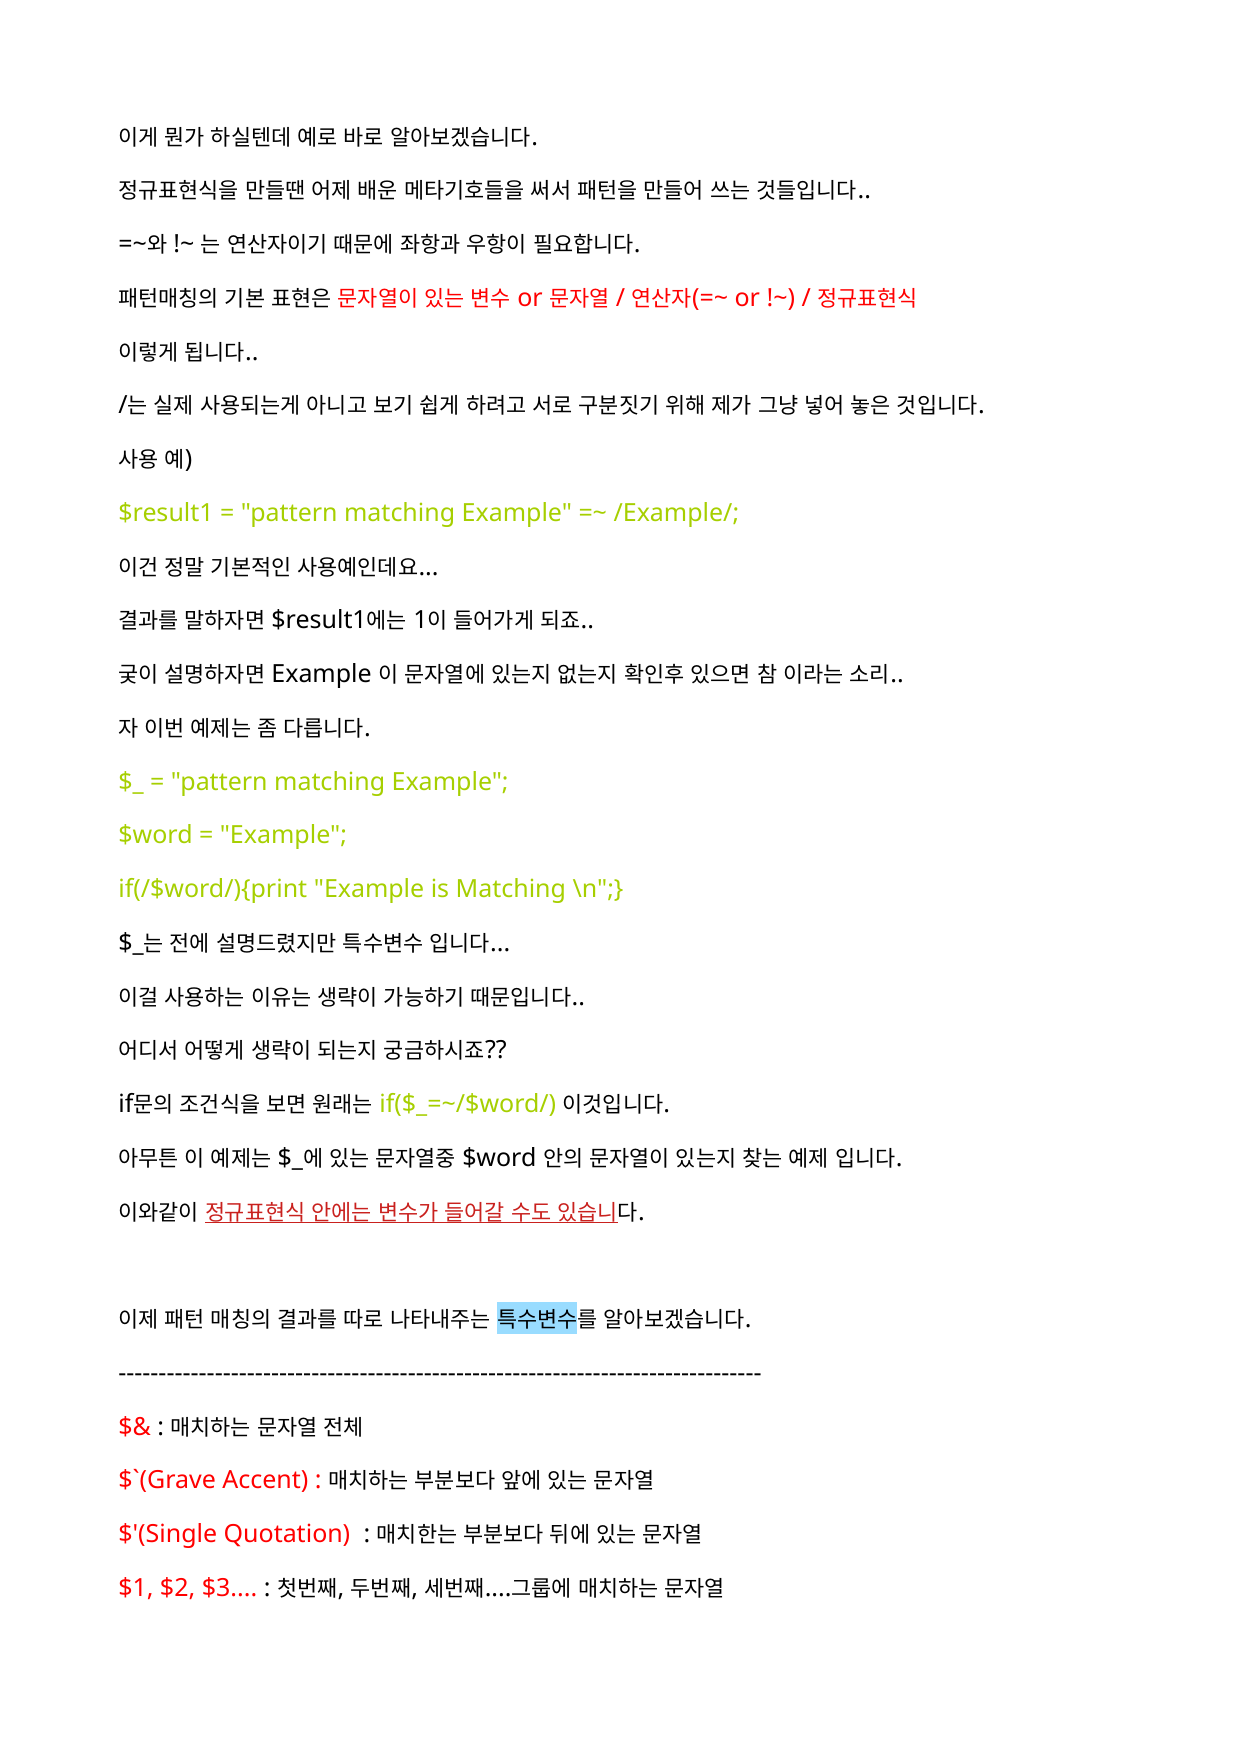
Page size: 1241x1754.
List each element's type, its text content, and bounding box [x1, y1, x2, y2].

text $1, $2, $3.... : 첫번째, 두번째, 세번째....그룹에 매치하는 문자열 [118, 1569, 1122, 1603]
text 자 이번 예제는 좀 다릅니다. [118, 709, 1122, 743]
text if(/$word/){print "Example is Matching \n";} [118, 871, 1122, 905]
text 패턴매칭의 기본 표현은 문자열이 있는 변수 or 문자열 / 연산자(=~ or !~) / 정규표현식 [118, 279, 1122, 313]
text $_ = "pattern matching Example"; [118, 763, 1122, 797]
text 이걸 사용하는 이유는 생략이 가능하기 때문입니다.. [118, 978, 1122, 1012]
text 이건 정말 기본적인 사용예인데요... [118, 548, 1122, 582]
text 어디서 어떻게 생략이 되는지 궁금하시죠?? [118, 1032, 1122, 1066]
text 이와같이 정규표현식 안에는 변수가 들어갈 수도 있습니다. [118, 1193, 1122, 1227]
text 이제 패턴 매칭의 결과를 따로 나타내주는 특수변수를 알아보겠습니다. [118, 1301, 1122, 1335]
text $word = "Example"; [118, 817, 1122, 851]
text 결과를 말하자면 $result1에는 1이 들어가게 되죠.. [118, 602, 1122, 636]
text $'(Single Quotation) : 매치한는 부분보다 뒤에 있는 문자열 [118, 1516, 1122, 1550]
text -------------------------------------------------------------------------------- [118, 1354, 1122, 1388]
text $result1 = "pattern matching Example" =~ /Example/; [118, 494, 1122, 528]
text 이렇게 됩니다.. [118, 333, 1122, 367]
text =~와 !~ 는 연산자이기 때문에 좌항과 우항이 필요합니다. [118, 226, 1122, 260]
text 아무튼 이 예제는 $_에 있는 문자열중 $word 안의 문자열이 있는지 찾는 예제 입니다. [118, 1139, 1122, 1173]
text 사용 예) [118, 441, 1122, 475]
text $_는 전에 설명드렸지만 특수변수 입니다... [118, 924, 1122, 958]
text 이게 뭔가 하실텐데 예로 바로 알아보겠습니다. [118, 118, 1122, 152]
text 정규표현식을 만들땐 어제 배운 메타기호들을 써서 패턴을 만들어 쓰는 것들입니다.. [118, 172, 1122, 206]
text /는 실제 사용되는게 아니고 보기 쉽게 하려고 서로 구분짓기 위해 제가 그냥 넣어 놓은 것입니다. [118, 387, 1122, 421]
text 궂이 설명하자면 Example 이 문자열에 있는지 없는지 확인후 있으면 참 이라는 소리.. [118, 656, 1122, 690]
text $`(Grave Accent) : 매치하는 부분보다 앞에 있는 문자열 [118, 1462, 1122, 1496]
text if문의 조건식을 보면 원래는 if($_=~/$word/) 이것입니다. [118, 1086, 1122, 1120]
text $& : 매치하는 문자열 전체 [118, 1408, 1122, 1442]
